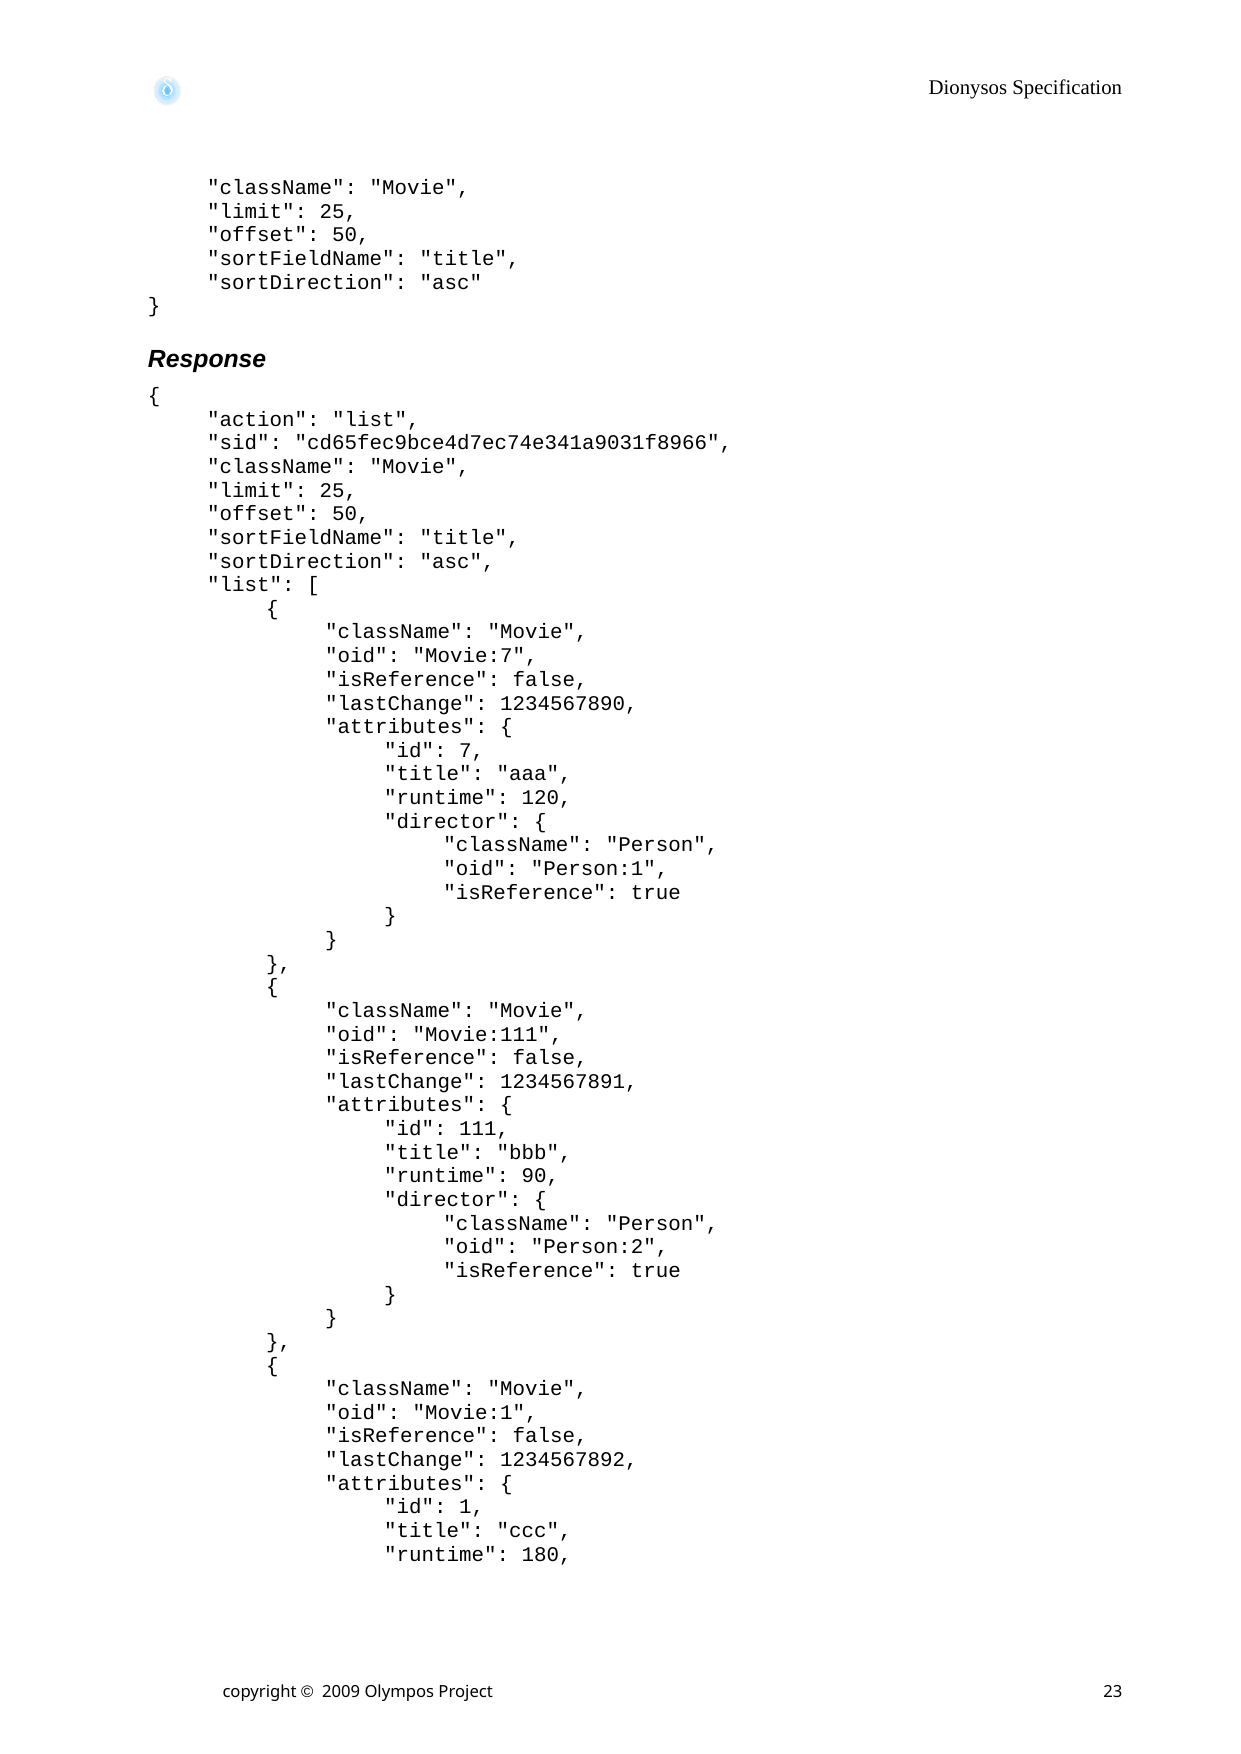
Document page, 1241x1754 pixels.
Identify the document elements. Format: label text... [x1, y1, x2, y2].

text "title": "bbb", [148, 1142, 1122, 1165]
text "oid": "Movie:1", [148, 1402, 1122, 1426]
picture [152, 75, 184, 106]
text } [148, 929, 1122, 953]
text "isReference": false, [148, 1426, 1122, 1449]
text { [148, 598, 1122, 622]
text "sortDirection": "asc", [148, 551, 1122, 574]
text "sortFieldName": "title", [148, 527, 1122, 551]
text "id": 7, [148, 740, 1122, 763]
text "id": 111, [148, 1118, 1122, 1142]
text "runtime": 90, [148, 1165, 1122, 1189]
text "offset": 50, [148, 224, 1122, 248]
text "lastChange": 1234567891, [148, 1071, 1122, 1094]
text "limit": 25, [148, 201, 1122, 224]
text "className": "Person", [148, 1213, 1122, 1236]
text "director": { [148, 811, 1122, 834]
text "limit": 25, [148, 480, 1122, 503]
text "sortDirection": "asc" [148, 272, 1122, 295]
text "isReference": true [148, 1260, 1122, 1284]
text Response [148, 344, 1122, 373]
text "className": "Movie", [148, 1000, 1122, 1023]
text "className": "Movie", [148, 1378, 1122, 1402]
text "offset": 50, [148, 503, 1122, 527]
text "isReference": true [148, 882, 1122, 905]
text "director": { [148, 1189, 1122, 1213]
text "sortFieldName": "title", [148, 248, 1122, 272]
text "className": "Movie", [148, 622, 1122, 645]
text "runtime": 120, [148, 787, 1122, 811]
text } [148, 1307, 1122, 1331]
text { [148, 976, 1122, 1000]
text "title": "ccc", [148, 1520, 1122, 1544]
text "oid": "Movie:7", [148, 645, 1122, 669]
text "lastChange": 1234567892, [148, 1449, 1122, 1473]
text "lastChange": 1234567890, [148, 692, 1122, 716]
text "oid": "Movie:111", [148, 1023, 1122, 1047]
text { [148, 1354, 1122, 1378]
text "attributes": { [148, 1473, 1122, 1496]
text "action": "list", [148, 409, 1122, 432]
text } [148, 1284, 1122, 1307]
text "className": "Person", [148, 834, 1122, 858]
text { [148, 385, 1122, 409]
text "id": 1, [148, 1496, 1122, 1520]
text "attributes": { [148, 1094, 1122, 1118]
text "oid": "Person:2", [148, 1236, 1122, 1260]
text }, [148, 953, 1122, 976]
text "sid": "cd65fec9bce4d7ec74e341a9031f8966", [148, 432, 1122, 456]
text "className": "Movie", [148, 177, 1122, 201]
text "oid": "Person:1", [148, 858, 1122, 882]
text "runtime": 180, [148, 1544, 1122, 1567]
text "isReference": false, [148, 1047, 1122, 1071]
text "title": "aaa", [148, 763, 1122, 787]
text "list": [ [148, 574, 1122, 598]
text }, [148, 1331, 1122, 1354]
text "className": "Movie", [148, 456, 1122, 480]
text "attributes": { [148, 716, 1122, 740]
text } [148, 905, 1122, 929]
text "isReference": false, [148, 669, 1122, 692]
text } [148, 295, 1122, 319]
